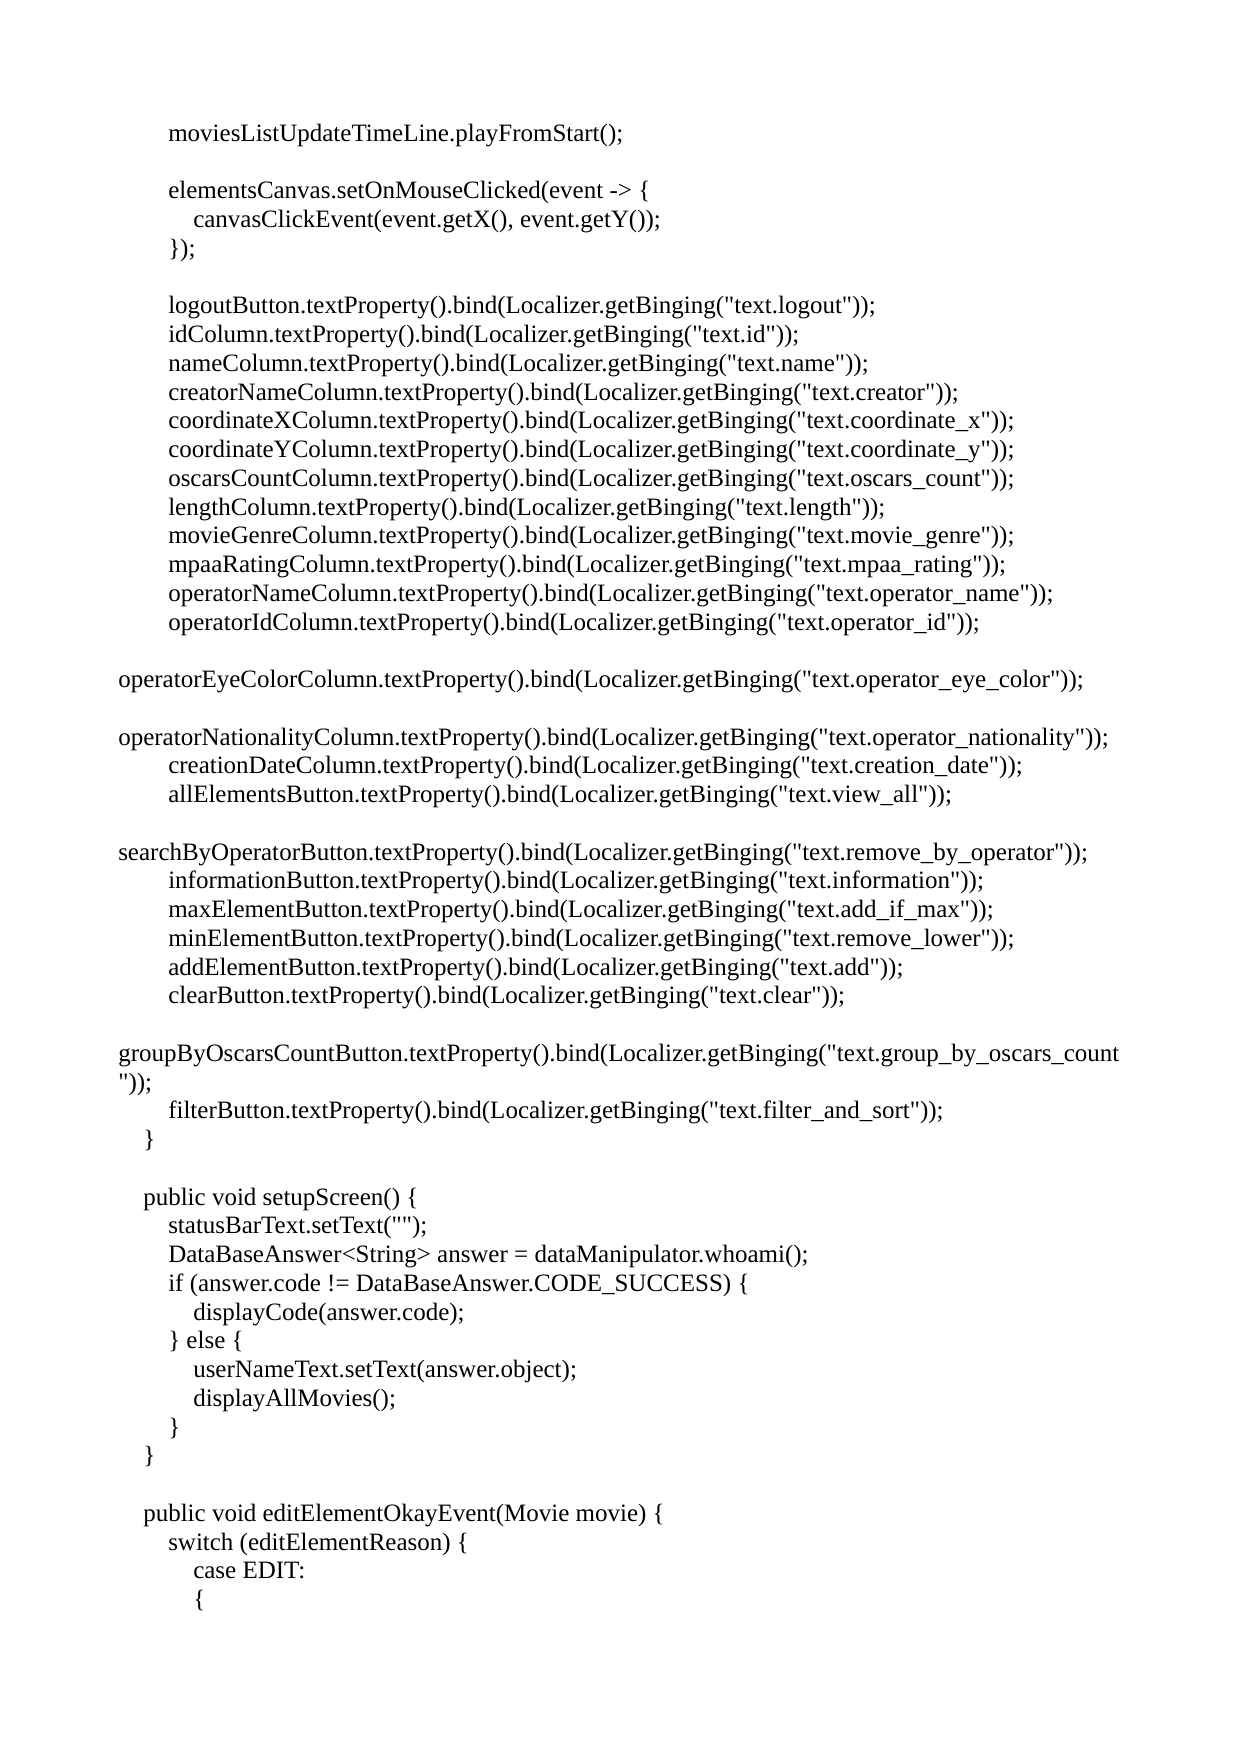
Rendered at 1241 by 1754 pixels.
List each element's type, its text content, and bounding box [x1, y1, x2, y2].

text filterButton.textProperty().bind(Localizer.getBinging("text.filter_and_sort")); [118, 1096, 1122, 1124]
text } [118, 1441, 1122, 1469]
text case EDIT: [118, 1556, 1122, 1584]
text switch (editElementReason) { [118, 1527, 1122, 1556]
text minElementButton.textProperty().bind(Localizer.getBinging("text.remove_lower")); [118, 923, 1122, 952]
text groupByOscarsCountButton.textProperty().bind(Localizer.getBinging("text.group_by_oscars_count")); [118, 1009, 1122, 1096]
text allElementsButton.textProperty().bind(Localizer.getBinging("text.view_all")); [118, 779, 1122, 808]
text idColumn.textProperty().bind(Localizer.getBinging("text.id")); [118, 319, 1122, 348]
text displayCode(answer.code); [118, 1297, 1122, 1326]
text lengthColumn.textProperty().bind(Localizer.getBinging("text.length")); [118, 492, 1122, 521]
text } [118, 1412, 1122, 1441]
text nameColumn.textProperty().bind(Localizer.getBinging("text.name")); [118, 348, 1122, 377]
text } [118, 1124, 1122, 1153]
text canvasClickEvent(event.getX(), event.getY()); [118, 204, 1122, 233]
text }); [118, 233, 1122, 262]
text DataBaseAnswer<String> answer = dataManipulator.whoami(); [118, 1239, 1122, 1268]
text { [118, 1584, 1122, 1613]
text if (answer.code != DataBaseAnswer.CODE_SUCCESS) { [118, 1268, 1122, 1297]
text operatorNationalityColumn.textProperty().bind(Localizer.getBinging("text.operator_nationality")); [118, 693, 1122, 751]
text movieGenreColumn.textProperty().bind(Localizer.getBinging("text.movie_genre")); [118, 521, 1122, 549]
text creatorNameColumn.textProperty().bind(Localizer.getBinging("text.creator")); [118, 377, 1122, 406]
text operatorEyeColorColumn.textProperty().bind(Localizer.getBinging("text.operator_eye_color")); [118, 636, 1122, 693]
text elementsCanvas.setOnMouseClicked(event -> { [118, 176, 1122, 204]
text statusBarText.setText(""); [118, 1211, 1122, 1239]
text public void setupScreen() { [118, 1182, 1122, 1211]
text moviesListUpdateTimeLine.playFromStart(); [118, 118, 1122, 147]
text oscarsCountColumn.textProperty().bind(Localizer.getBinging("text.oscars_count")); [118, 463, 1122, 492]
text creationDateColumn.textProperty().bind(Localizer.getBinging("text.creation_date")); [118, 751, 1122, 779]
text displayAllMovies(); [118, 1383, 1122, 1412]
text coordinateXColumn.textProperty().bind(Localizer.getBinging("text.coordinate_x")); [118, 406, 1122, 434]
text logoutButton.textProperty().bind(Localizer.getBinging("text.logout")); [118, 291, 1122, 319]
text informationButton.textProperty().bind(Localizer.getBinging("text.information")); [118, 866, 1122, 894]
text mpaaRatingColumn.textProperty().bind(Localizer.getBinging("text.mpaa_rating")); [118, 549, 1122, 578]
text coordinateYColumn.textProperty().bind(Localizer.getBinging("text.coordinate_y")); [118, 434, 1122, 463]
text addElementButton.textProperty().bind(Localizer.getBinging("text.add")); [118, 952, 1122, 981]
text public void editElementOkayEvent(Movie movie) { [118, 1498, 1122, 1527]
text } else { [118, 1326, 1122, 1354]
text operatorNameColumn.textProperty().bind(Localizer.getBinging("text.operator_name")); [118, 578, 1122, 607]
text maxElementButton.textProperty().bind(Localizer.getBinging("text.add_if_max")); [118, 894, 1122, 923]
text clearButton.textProperty().bind(Localizer.getBinging("text.clear")); [118, 981, 1122, 1009]
text searchByOperatorButton.textProperty().bind(Localizer.getBinging("text.remove_by_operator")); [118, 808, 1122, 866]
text operatorIdColumn.textProperty().bind(Localizer.getBinging("text.operator_id")); [118, 607, 1122, 636]
text userNameText.setText(answer.object); [118, 1354, 1122, 1383]
